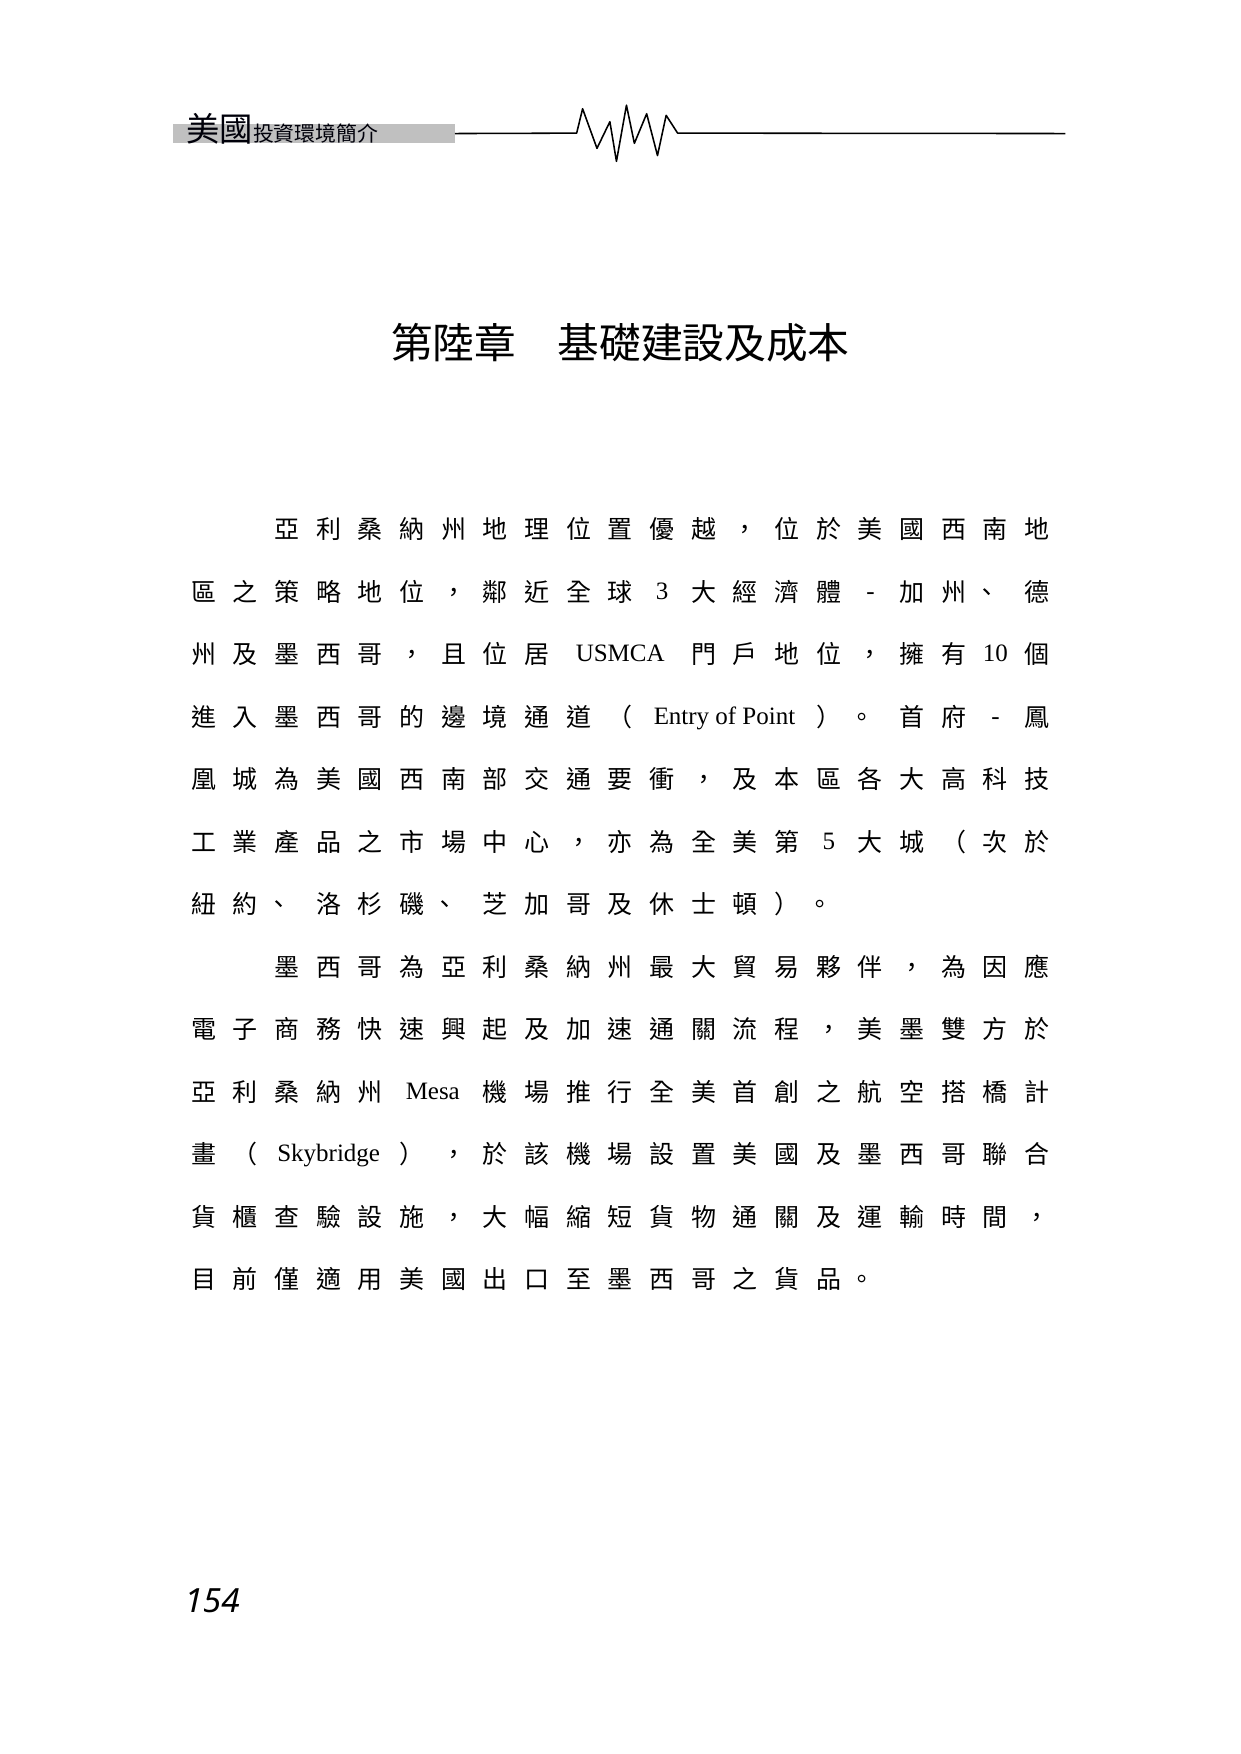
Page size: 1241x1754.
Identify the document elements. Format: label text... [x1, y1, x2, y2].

text 第陸章 基礎建設及成本 [183, 299, 1058, 361]
text 亞利桑納州地理位置優越，位於美國西南地區之策略地位，鄰近全球3大經濟體-加州、德州及墨西哥，且位居USMCA門戶地位，擁有10個進入墨西哥的邊境通道（Entry of Point）。首府-鳳凰城為美國西南部交通要衝，及本區各大高科技工業產品之市場中心，亦為全美第5大城（次於紐約、洛杉磯、芝加哥及休士頓）。 [183, 486, 1058, 924]
text 墨西哥為亞利桑納州最大貿易夥伴，為因應電子商務快速興起及加速通關流程，美墨雙方於亞利桑納州Mesa機場推行全美首創之航空搭橋計畫（Skybridge），於該機場設置美國及墨西哥聯合貨櫃查驗設施，大幅縮短貨物通關及運輸時間，目前僅適用美國出口至墨西哥之貨品。 [183, 924, 1058, 1299]
